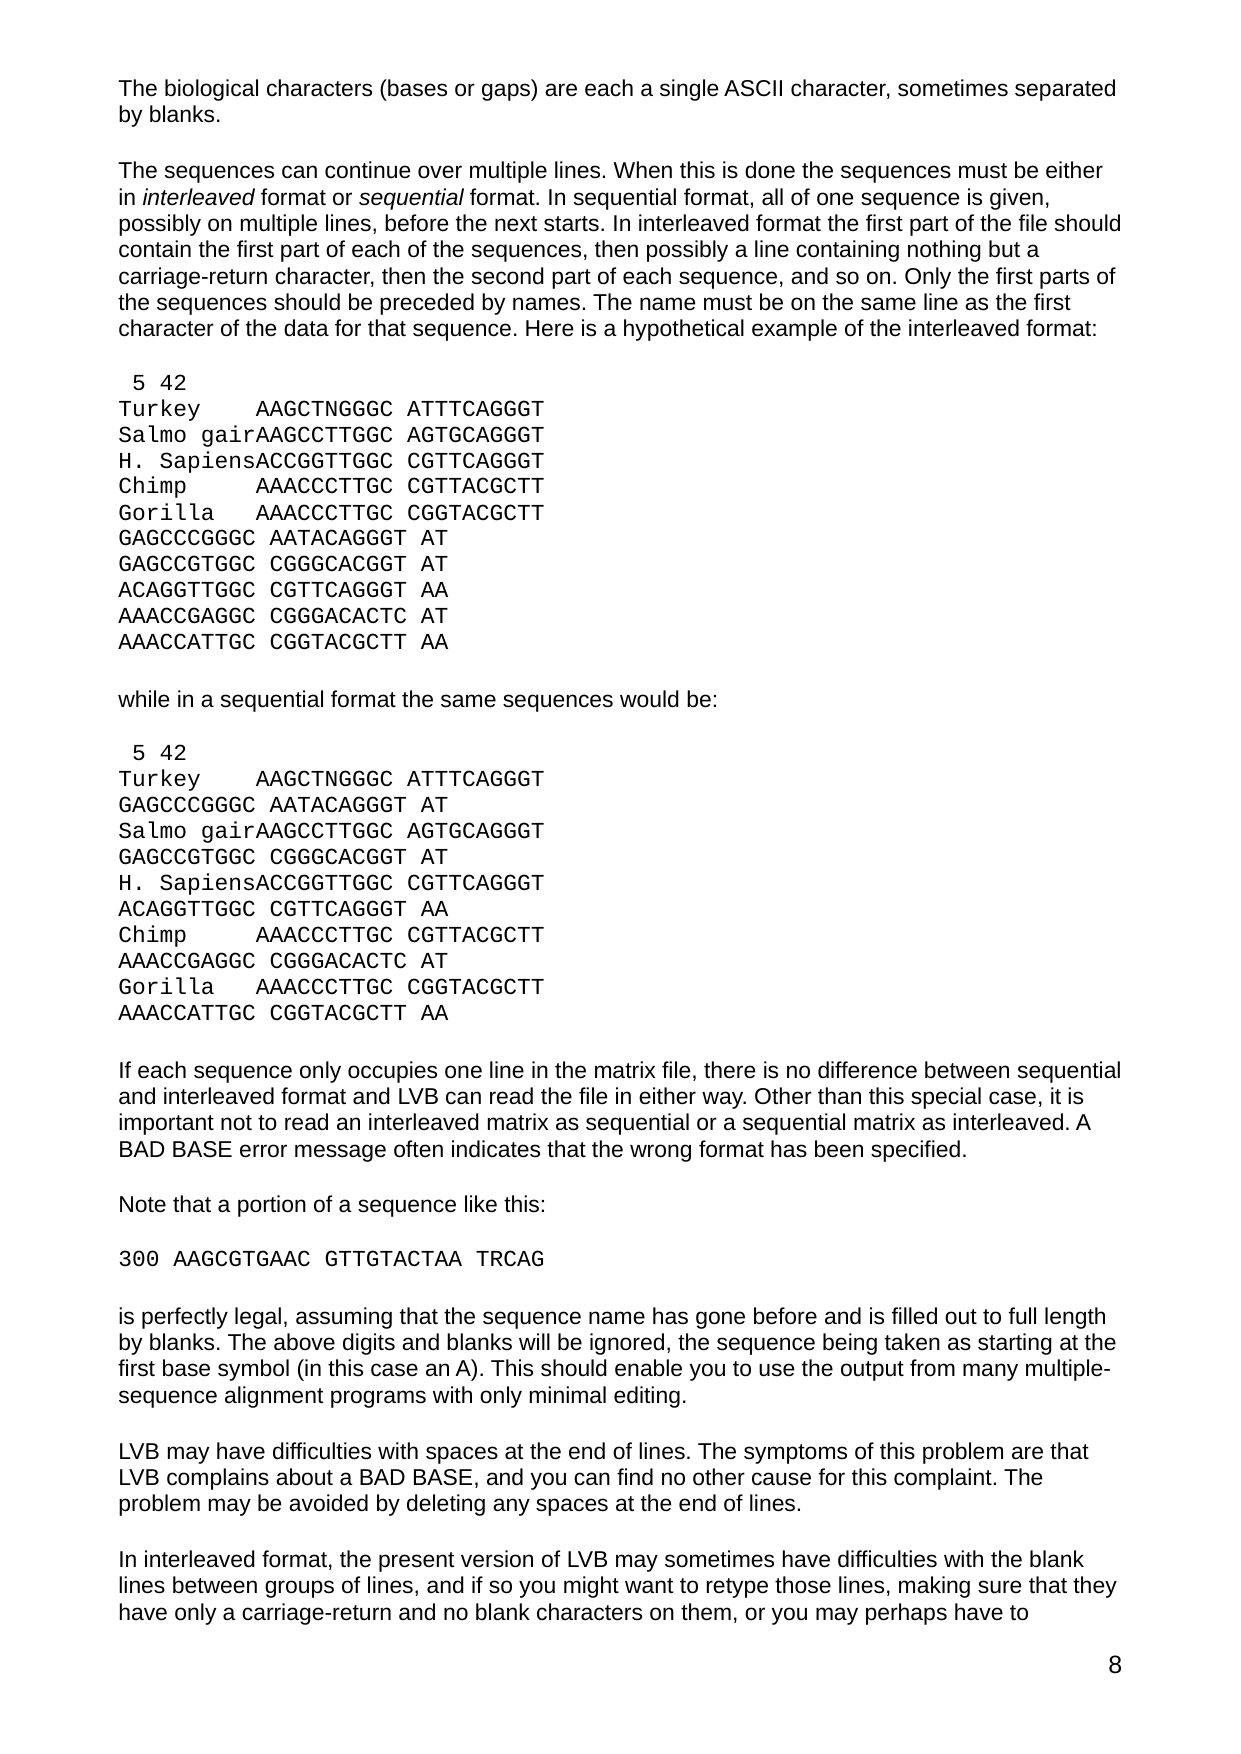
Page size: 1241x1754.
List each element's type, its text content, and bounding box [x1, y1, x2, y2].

text The biological characters (bases or gaps) are each a single ASCII character, sometimes separated by blanks. [118, 75, 1122, 128]
text 300 AAGCGTGAAC GTTGTACTAA TRCAG [118, 1247, 1122, 1273]
text The sequences can continue over multiple lines. When this is done the sequences must be either in interleaved format or sequential format. In sequential format, all of one sequence is given, possibly on multiple lines, before the next starts. In interleaved format the first part of the file should contain the first part of each of the sequences, then possibly a line containing nothing but a carriage-return character, then the second part of each sequence, and so on. Only the first parts of the sequences should be preceded by names. The name must be on the same line as the first character of the data for that sequence. Here is a hypothetical example of the interleaved format: [118, 157, 1122, 342]
text is perfectly legal, assuming that the sequence name has gone before and is filled out to full length by blanks. The above digits and blanks will be ignored, the sequence being taken as starting at the first base symbol (in this case an A). This should enable you to use the output from many multiple-sequence alignment programs with only minimal editing. [118, 1303, 1122, 1408]
text 5 42 Turkey AAGCTNGGGC ATTTCAGGGT Salmo gairAAGCCTTGGC AGTGCAGGGT H. SapiensACCGGTTGGC CGTTCAGGGT Chimp AAACCCTTGC CGTTACGCTT Gorilla AAACCCTTGC CGGTACGCTT GAGCCCGGGC AATACAGGGT AT GAGCCGTGGC CGGGCACGGT AT ACAGGTTGGC CGTTCAGGGT AA AAACCGAGGC CGGGACACTC AT AAACCATTGC CGGTACGCTT AA [118, 371, 1122, 656]
text If each sequence only occupies one line in the matrix file, there is no difference between sequential and interleaved format and LVB can read the file in either way. Other than this special case, it is important not to read an interleaved matrix as sequential or a sequential matrix as interleaved. A BAD BASE error message often indicates that the wrong format has been specified. [118, 1057, 1122, 1162]
text while in a sequential format the same sequences would be: [118, 686, 1122, 712]
text In interleaved format, the present version of LVB may sometimes have difficulties with the blank lines between groups of lines, and if so you might want to retype those lines, making sure that they have only a carriage-return and no blank characters on them, or you may perhaps have to [118, 1546, 1122, 1625]
text Note that a portion of a sequence like this: [118, 1191, 1122, 1218]
text LVB may have difficulties with spaces at the end of lines. The symptoms of this problem are that LVB complains about a BAD BASE, and you can find no other cause for this complaint. The problem may be avoided by deleting any spaces at the end of lines. [118, 1438, 1122, 1517]
text 5 42 Turkey AAGCTNGGGC ATTTCAGGGT GAGCCCGGGC AATACAGGGT AT Salmo gairAAGCCTTGGC AGTGCAGGGT GAGCCGTGGC CGGGCACGGT AT H. SapiensACCGGTTGGC CGTTCAGGGT ACAGGTTGGC CGTTCAGGGT AA Chimp AAACCCTTGC CGTTACGCTT AAACCGAGGC CGGGACACTC AT Gorilla AAACCCTTGC CGGTACGCTT AAACCATTGC CGGTACGCTT AA [118, 742, 1122, 1027]
